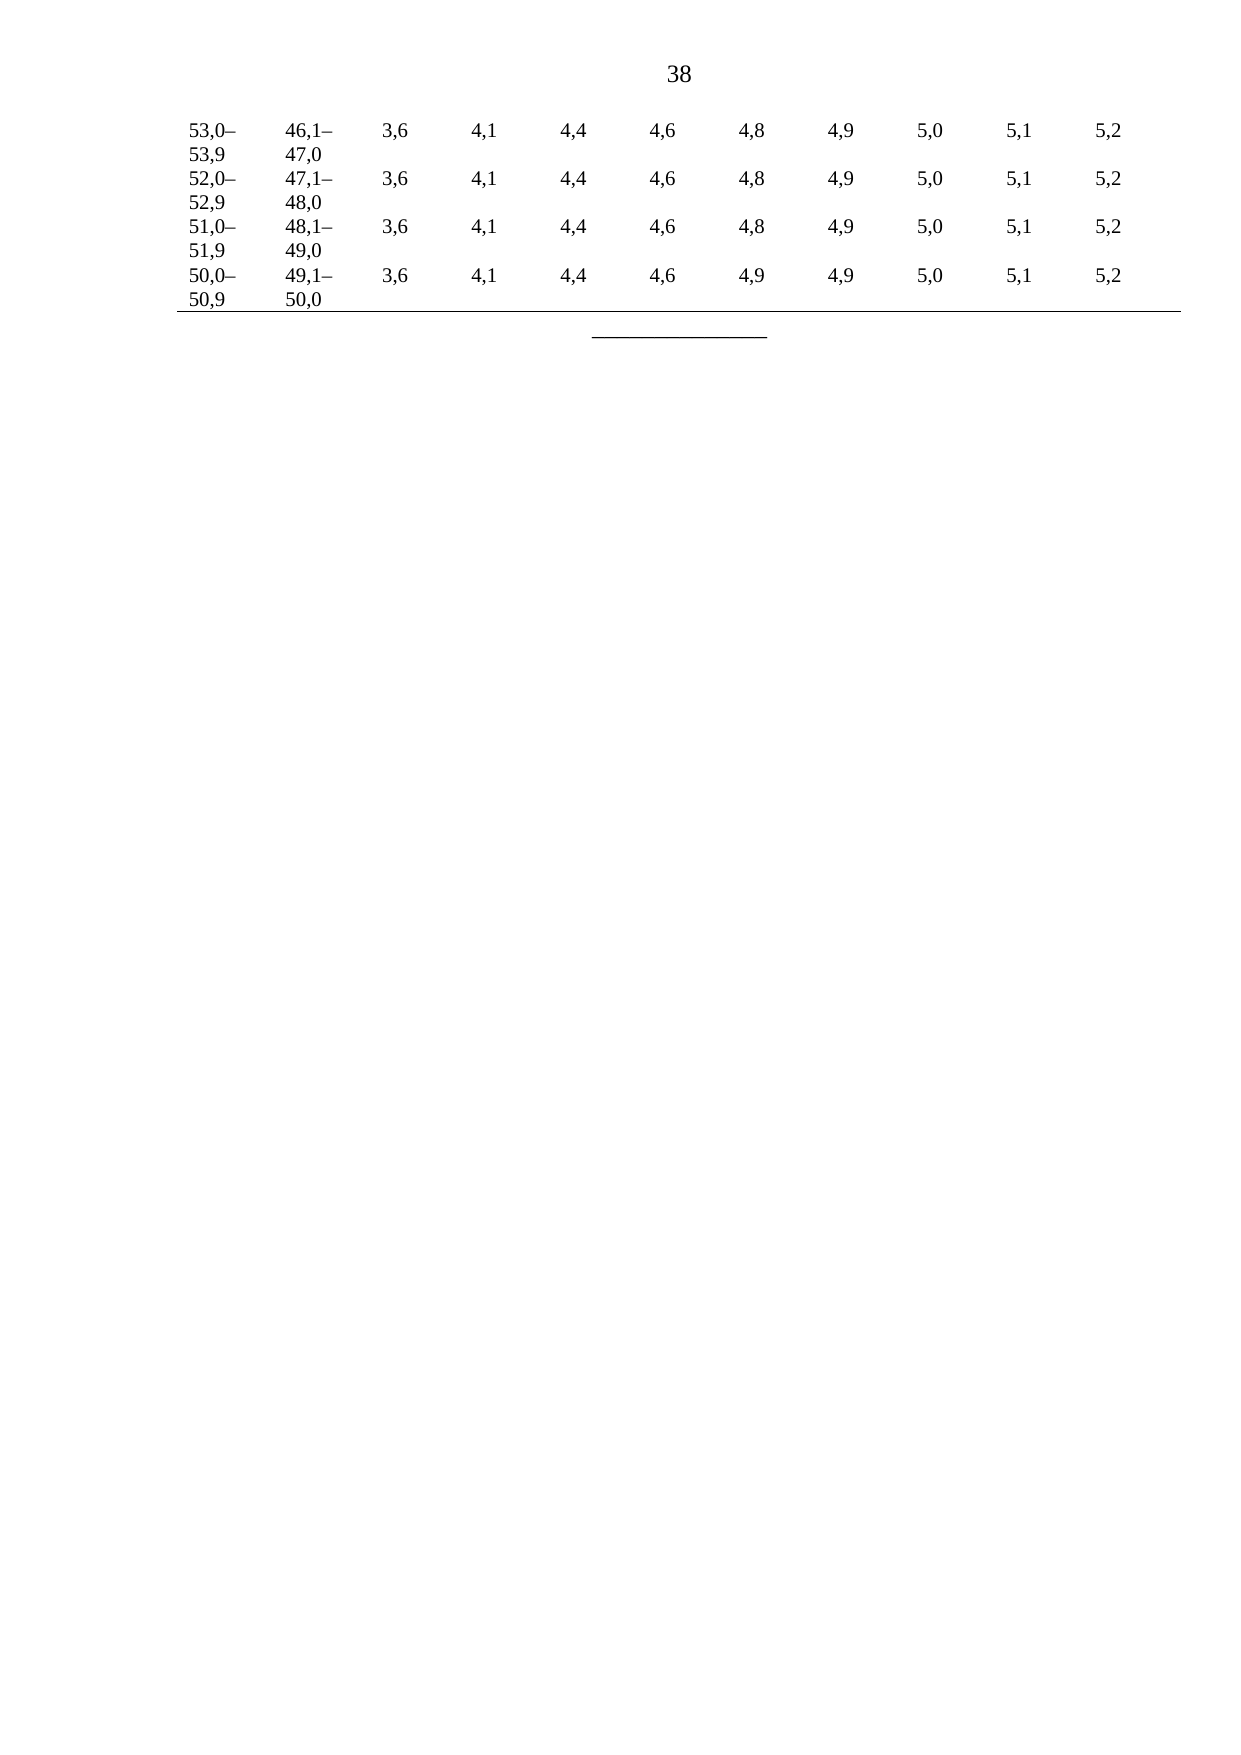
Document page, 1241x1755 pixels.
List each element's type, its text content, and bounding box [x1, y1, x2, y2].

table_cell 49,1–50,0 [274, 263, 371, 311]
table_cell 4,9 [816, 118, 906, 166]
table_cell 5,2 [1084, 263, 1181, 311]
table_cell 4,9 [816, 214, 906, 262]
table_cell 5,0 [906, 118, 995, 166]
table_cell 5,2 [1084, 118, 1181, 166]
table_cell 3,6 [371, 263, 460, 311]
table_cell 4,4 [549, 166, 638, 214]
table_cell 3,6 [371, 118, 460, 166]
table_cell 4,9 [727, 263, 816, 311]
table_cell 4,6 [638, 118, 727, 166]
table_cell 3,6 [371, 214, 460, 262]
table_cell 5,1 [995, 166, 1084, 214]
table_cell 4,6 [638, 166, 727, 214]
table_cell 5,1 [995, 118, 1084, 166]
table_cell 4,1 [460, 263, 549, 311]
table_cell 4,8 [727, 214, 816, 262]
table_cell 5,2 [1084, 166, 1181, 214]
table_cell 53,0–53,9 [177, 118, 274, 166]
table_cell 4,6 [638, 263, 727, 311]
table_cell 50,0–50,9 [177, 263, 274, 311]
table_cell 52,0–52,9 [177, 166, 274, 214]
table_cell 4,4 [549, 263, 638, 311]
table_cell 4,6 [638, 214, 727, 262]
table_cell 4,8 [727, 166, 816, 214]
table_cell 4,1 [460, 214, 549, 262]
table_cell 4,4 [549, 214, 638, 262]
table_cell 4,9 [816, 263, 906, 311]
table_cell 4,8 [727, 118, 816, 166]
text ______________ [177, 312, 1181, 340]
table_cell 46,1–47,0 [274, 118, 371, 166]
table_cell 4,1 [460, 166, 549, 214]
table_cell 51,0–51,9 [177, 214, 274, 262]
table_cell 5,1 [995, 263, 1084, 311]
table_cell 4,4 [549, 118, 638, 166]
table_cell 5,0 [906, 263, 995, 311]
table_cell 5,2 [1084, 214, 1181, 262]
table_cell 5,1 [995, 214, 1084, 262]
table_cell 5,0 [906, 214, 995, 262]
table_cell 3,6 [371, 166, 460, 214]
table_cell 4,9 [816, 166, 906, 214]
table_cell 48,1–49,0 [274, 214, 371, 262]
table_cell 4,1 [460, 118, 549, 166]
table_cell 5,0 [906, 166, 995, 214]
table_cell 47,1–48,0 [274, 166, 371, 214]
